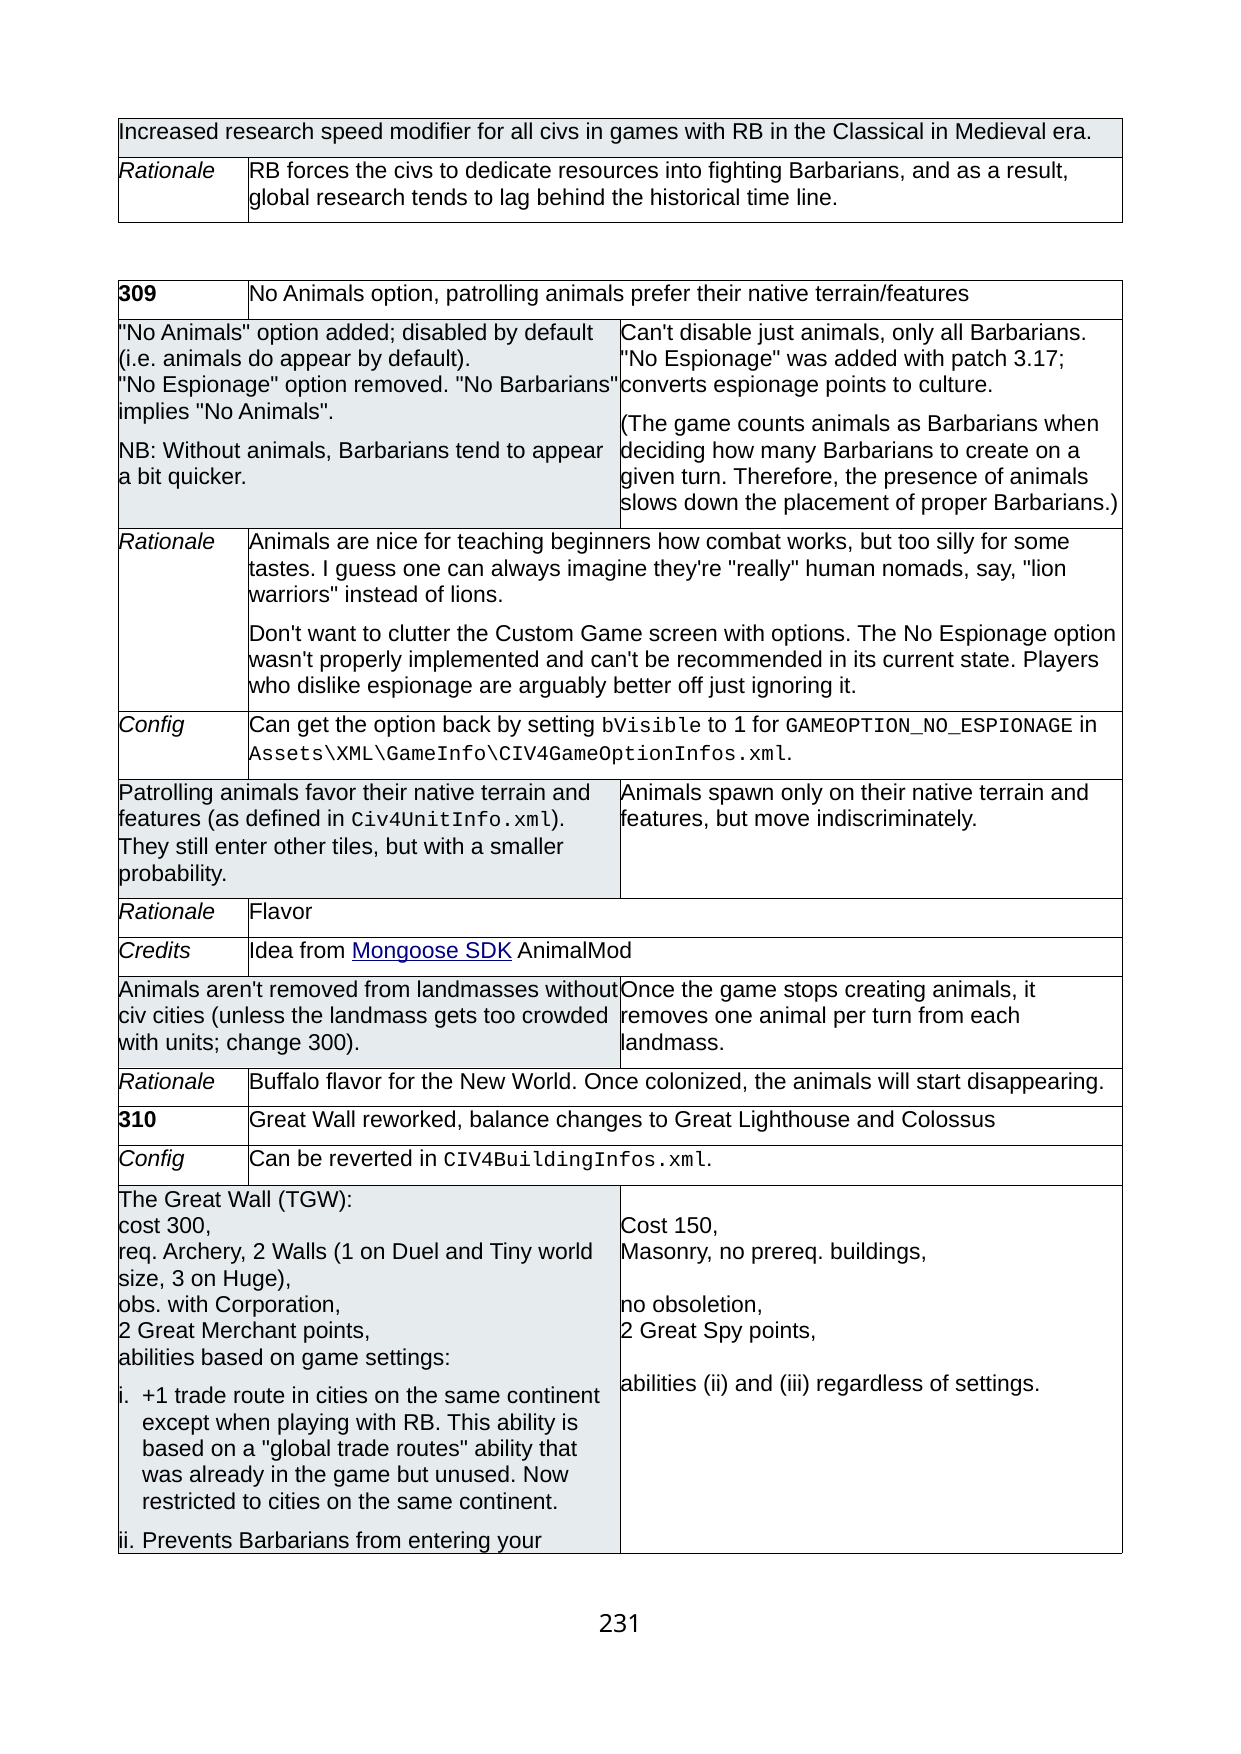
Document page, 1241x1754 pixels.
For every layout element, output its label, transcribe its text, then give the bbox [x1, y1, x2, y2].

table_cell RB forces the civs to dedicate resources into fighting Barbarians, and as a result, global research tends to lag behind the historical time line. [249, 158, 1122, 222]
table_header 309 [119, 281, 248, 319]
table_cell The Great Wall (TGW): cost 300, req. Archery, 2 Walls (1 on Duel and Tiny world size, 3 on Huge), obs. with Corporation, 2 Great Merchant points, abilities based on game settings: +1 trade route in cities on the same continent except when playing with RB. This ability is based on a "global trade routes" ability that was already in the game but unused. Now restricted to cities on the same continent. Prevents Barbarians from entering your [119, 1186, 620, 1553]
table_cell 310 [119, 1107, 248, 1145]
table_cell Rationale [119, 899, 248, 937]
table_cell Can't disable just animals, only all Barbarians. "No Espionage" was added with patch 3.17; converts espionage points to culture. (The game counts animals as Barbarians when deciding how many Barbarians to create on a given turn. Therefore, the presence of animals slows down the placement of proper Barbarians.) [621, 320, 1122, 528]
table_cell Idea from Mongoose SDK AnimalMod [249, 938, 1122, 976]
table_cell "No Animals" option added; disabled by default (i.e. animals do appear by default). "No Espionage" option removed. "No Barbarians" implies "No Animals". NB: Without animals, Barbarians tend to appear a bit quicker. [119, 320, 620, 528]
table_header No Animals option, patrolling animals prefer their native terrain/features [249, 281, 1122, 319]
table_cell Once the game stops creating animals, it removes one animal per turn from each landmass. [621, 977, 1122, 1067]
table_cell Credits [119, 938, 248, 976]
table_cell Config [119, 1146, 248, 1185]
table_cell Animals spawn only on their native terrain and features, but move indiscriminately. [621, 780, 1122, 898]
table_cell Config [119, 712, 248, 779]
table_cell Cost 150, Masonry, no prereq. buildings, no obsoletion, 2 Great Spy points, abilities (ii) and (iii) regardless of settings. [621, 1186, 1122, 1553]
table_cell Patrolling animals favor their native terrain and features (as defined in Civ4UnitInfo.xml). They still enter other tiles, but with a smaller probability. [119, 780, 620, 898]
table_cell Great Wall reworked, balance changes to Great Lighthouse and Colossus [249, 1107, 1122, 1145]
table_cell Rationale [119, 1069, 248, 1106]
table_cell Flavor [249, 899, 1122, 937]
table_cell Rationale [119, 529, 248, 711]
table_cell Rationale [119, 158, 248, 222]
table_cell Can be reverted in CIV4BuildingInfos.xml. [249, 1146, 1122, 1185]
table_cell Increased research speed modifier for all civs in games with RB in the Classical in Medieval era. [119, 119, 1122, 157]
table_cell Animals aren't removed from landmasses without civ cities (unless the landmass gets too crowded with units; change 300). [119, 977, 620, 1067]
table_cell Can get the option back by setting bVisible to 1 for GAMEOPTION_NO_ESPIONAGE in Assets\XML\GameInfo\CIV4GameOptionInfos.xml. [249, 712, 1122, 779]
table_cell Buffalo flavor for the New World. Once colonized, the animals will start disappearing. [249, 1069, 1122, 1106]
table_cell Animals are nice for teaching beginners how combat works, but too silly for some tastes. I guess one can always imagine they're "really" human nomads, say, "lion warriors" instead of lions. Don't want to clutter the Custom Game screen with options. The No Espionage option wasn't properly implemented and can't be recommended in its current state. Players who dislike espionage are arguably better off just ignoring it. [249, 529, 1122, 711]
